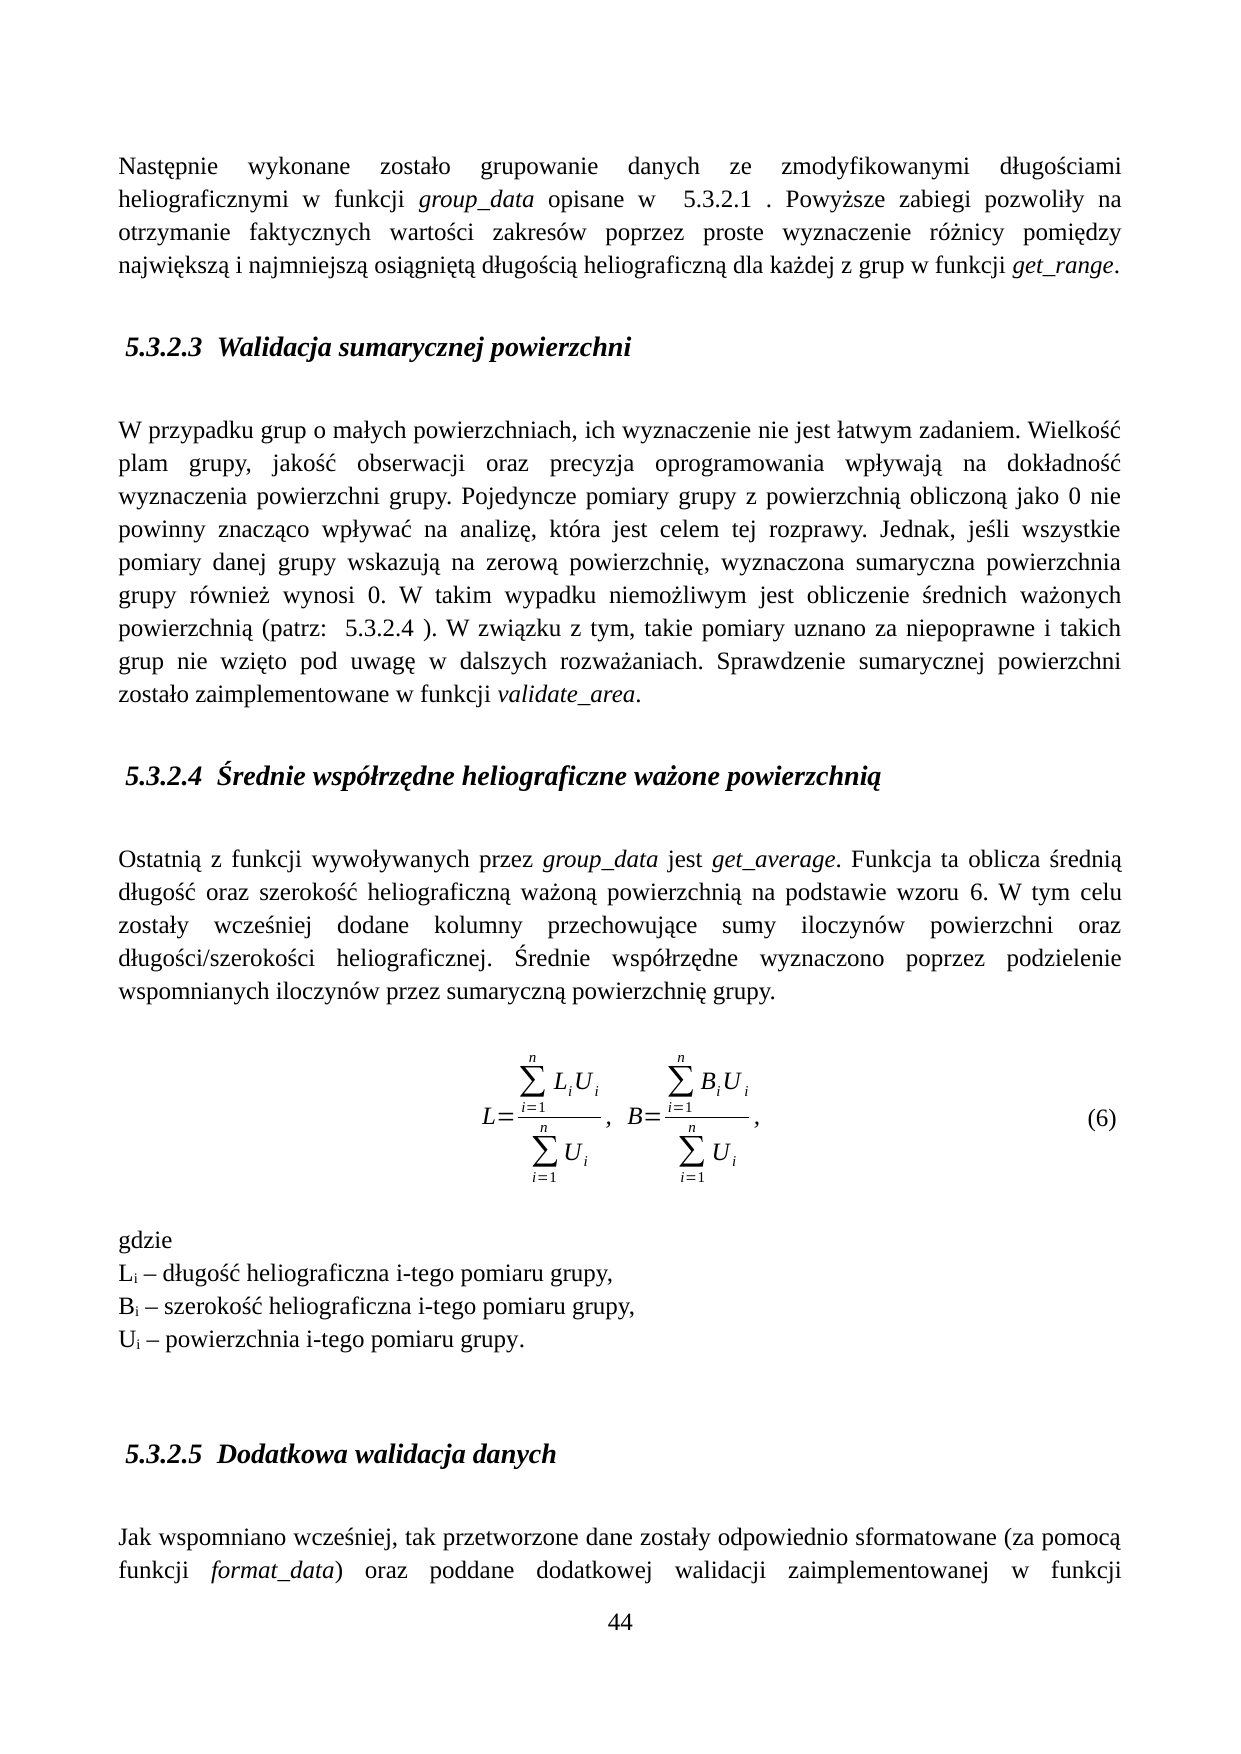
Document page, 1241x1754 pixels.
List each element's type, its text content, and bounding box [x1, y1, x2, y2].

subtitle Walidacja sumarycznej powierzchni [118, 331, 1122, 363]
table_header [118, 1042, 236, 1192]
text Ostatnią z funkcji wywoływanych przez group_data jest get_average. Funkcja ta oblicza średnią długość oraz szerokość heliograficzną ważoną powierzchnią na podstawie wzoru 6. W tym celu zostały wcześniej dodane kolumny przechowujące sumy iloczynów powierzchni oraz długości/szerokości heliograficznej. Średnie współrzędne wyznaczono poprzez podzielenie wspomnianych iloczynów przez sumaryczną powierzchnię grupy. [118, 844, 1122, 1005]
subtitle Średnie współrzędne heliograficzne ważone powierzchnią [118, 759, 1122, 792]
table_header (6) [1004, 1042, 1122, 1192]
text Jak wspomniano wcześniej, tak przetworzone dane zostały odpowiednio sformatowane (za pomocą funkcji format_data) oraz poddane dodatkowej walidacji zaimplementowanej w funkcji [118, 1522, 1122, 1584]
text Bi – szerokość heliograficzna i-tego pomiaru grupy, [118, 1291, 1122, 1320]
text Li – długość heliograficzna i-tego pomiaru grupy, [118, 1258, 1122, 1287]
text Następnie wykonane zostało grupowanie danych ze zmodyfikowanymi długościami heliograficznymi w funkcji group_data opisane w 5.3.2.1. Powyższe zabiegi pozwoliły na otrzymanie faktycznych wartości zakresów poprzez proste wyznaczenie różnicy pomiędzy największą i najmniejszą osiągniętą długością heliograficzną dla każdej z grup w funkcji get_range. [118, 151, 1122, 279]
text Ui – powierzchnia i-tego pomiaru grupy. [118, 1324, 1122, 1353]
table_header [236, 1042, 1004, 1192]
text W przypadku grup o małych powierzchniach, ich wyznaczenie nie jest łatwym zadaniem. Wielkość plam grupy, jakość obserwacji oraz precyzja oprogramowania wpływają na dokładność wyznaczenia powierzchni grupy. Pojedyncze pomiary grupy z powierzchnią obliczoną jako 0 nie powinny znacząco wpływać na analizę, która jest celem tej rozprawy. Jednak, jeśli wszystkie pomiary danej grupy wskazują na zerową powierzchnię, wyznaczona sumaryczna powierzchnia grupy również wynosi 0. W takim wypadku niemożliwym jest obliczenie średnich ważonych powierzchnią (patrz: 5.3.2.4). W związku z tym, takie pomiary uznano za niepoprawne i takich grup nie wzięto pod uwagę w dalszych rozważaniach. Sprawdzenie sumarycznej powierzchni zostało zaimplementowane w funkcji validate_area. [118, 415, 1122, 708]
text gdzie [118, 1225, 1122, 1254]
subtitle Dodatkowa walidacja danych [118, 1437, 1122, 1470]
